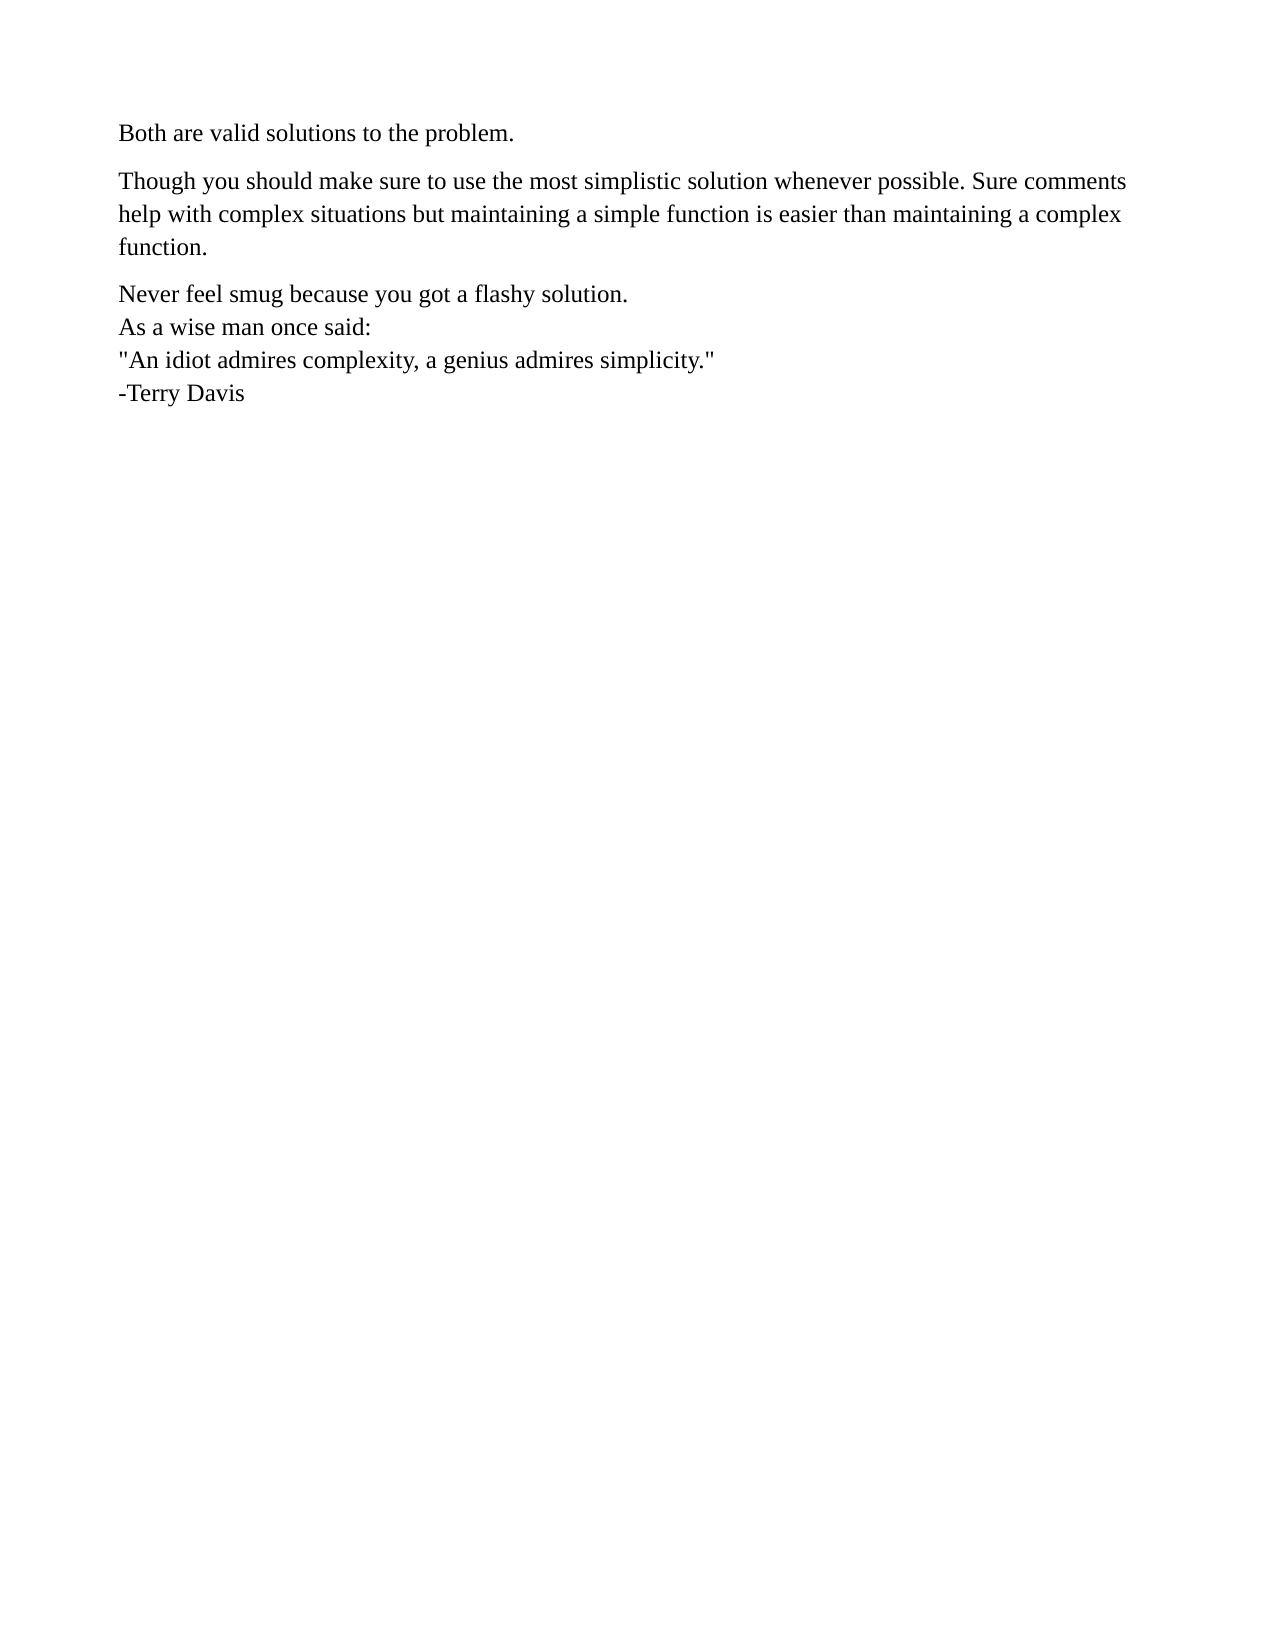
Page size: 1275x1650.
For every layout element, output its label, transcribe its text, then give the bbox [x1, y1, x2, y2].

text Though you should make sure to use the most simplistic solution whenever possible. Sure comments help with complex situations but maintaining a simple function is easier than maintaining a complex function. [118, 166, 1157, 261]
text Never feel smug because you got a flashy solution. As a wise man once said: "An idiot admires complexity, a genius admires simplicity." -Terry Davis [118, 279, 1157, 407]
text Both are valid solutions to the problem. [118, 118, 1157, 147]
